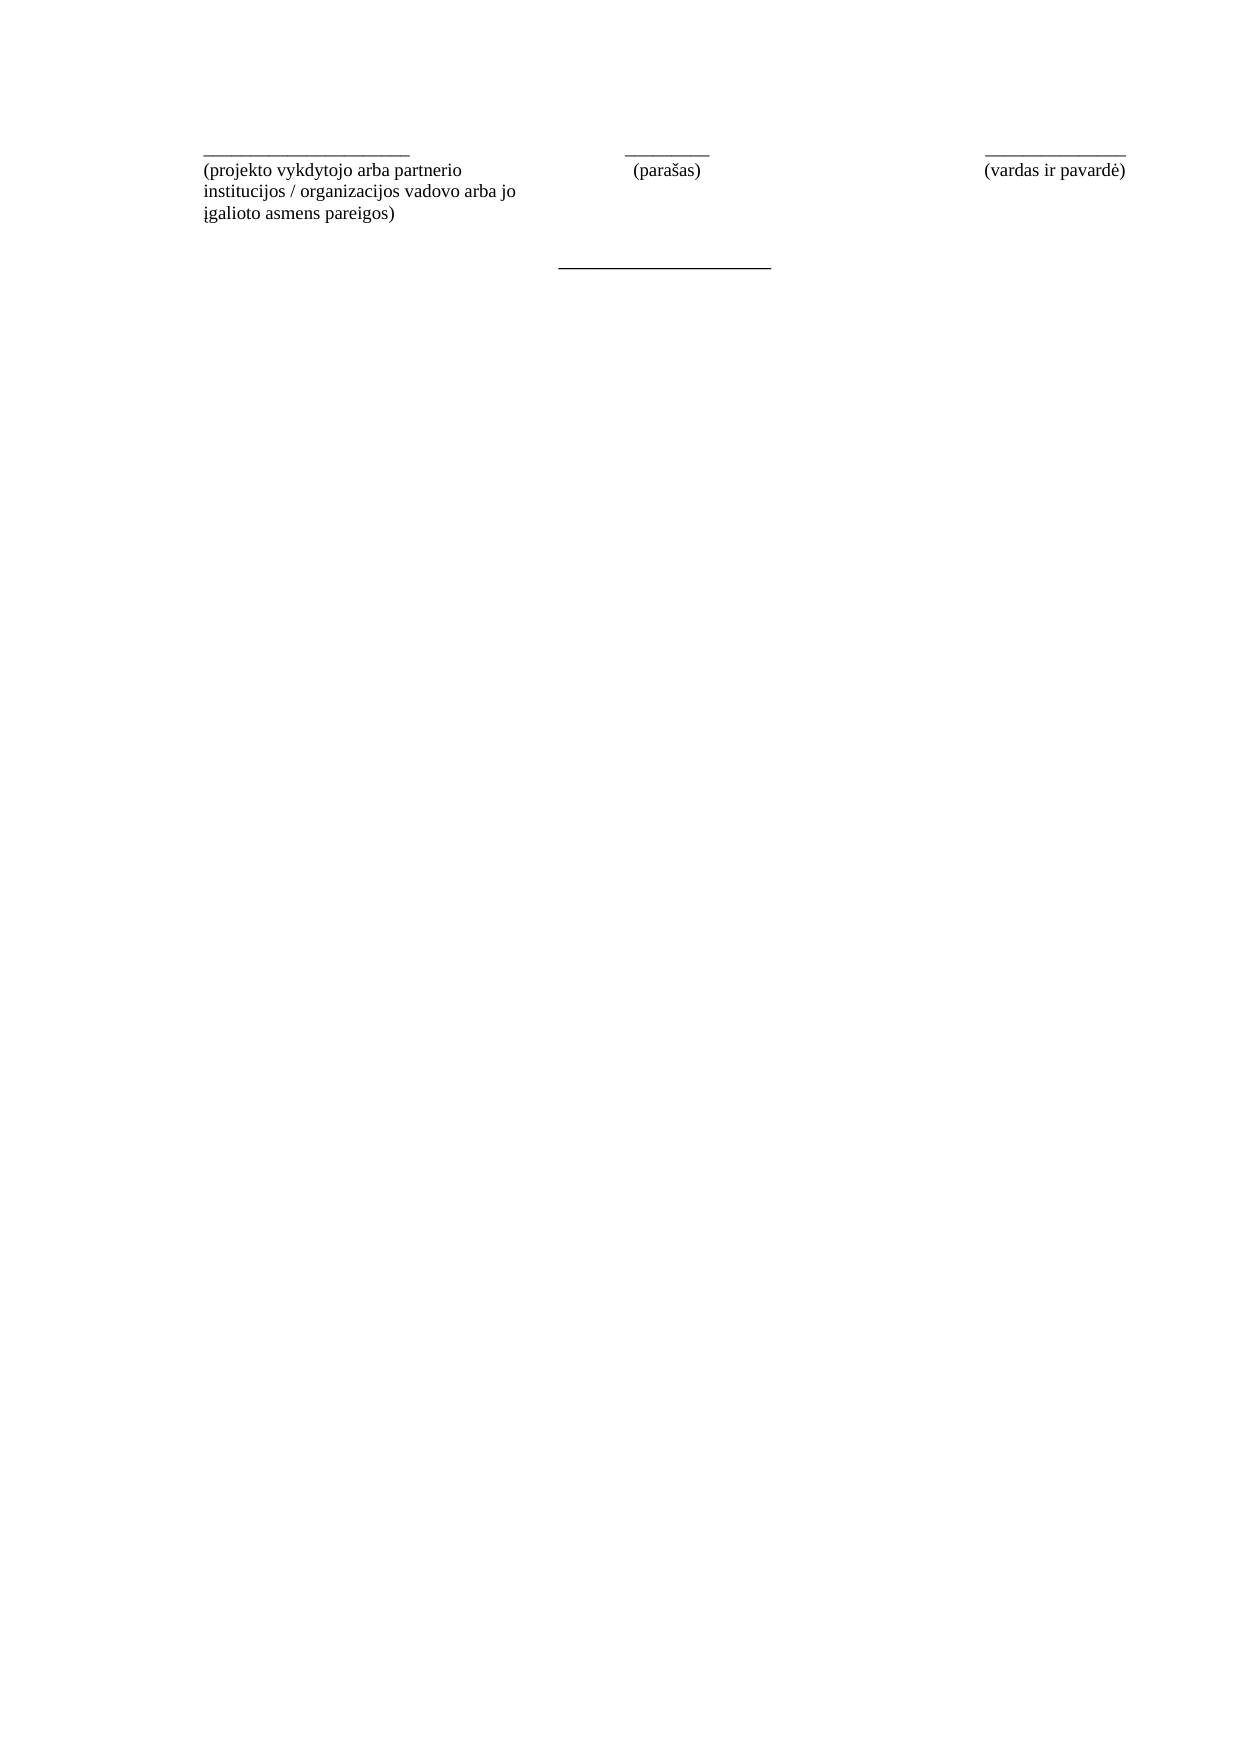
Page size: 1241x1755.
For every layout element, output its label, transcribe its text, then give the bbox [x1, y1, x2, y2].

text _________________ [177, 243, 1152, 271]
table_header ______________________ (projekto vykdytojo arba partnerio institucijos / organizacijos vadovo arba jo įgalioto asmens pareigos) [192, 137, 567, 223]
table_header _________ (parašas) [567, 137, 767, 223]
table_header _______________ (vardas ir pavardė) [767, 137, 1137, 223]
